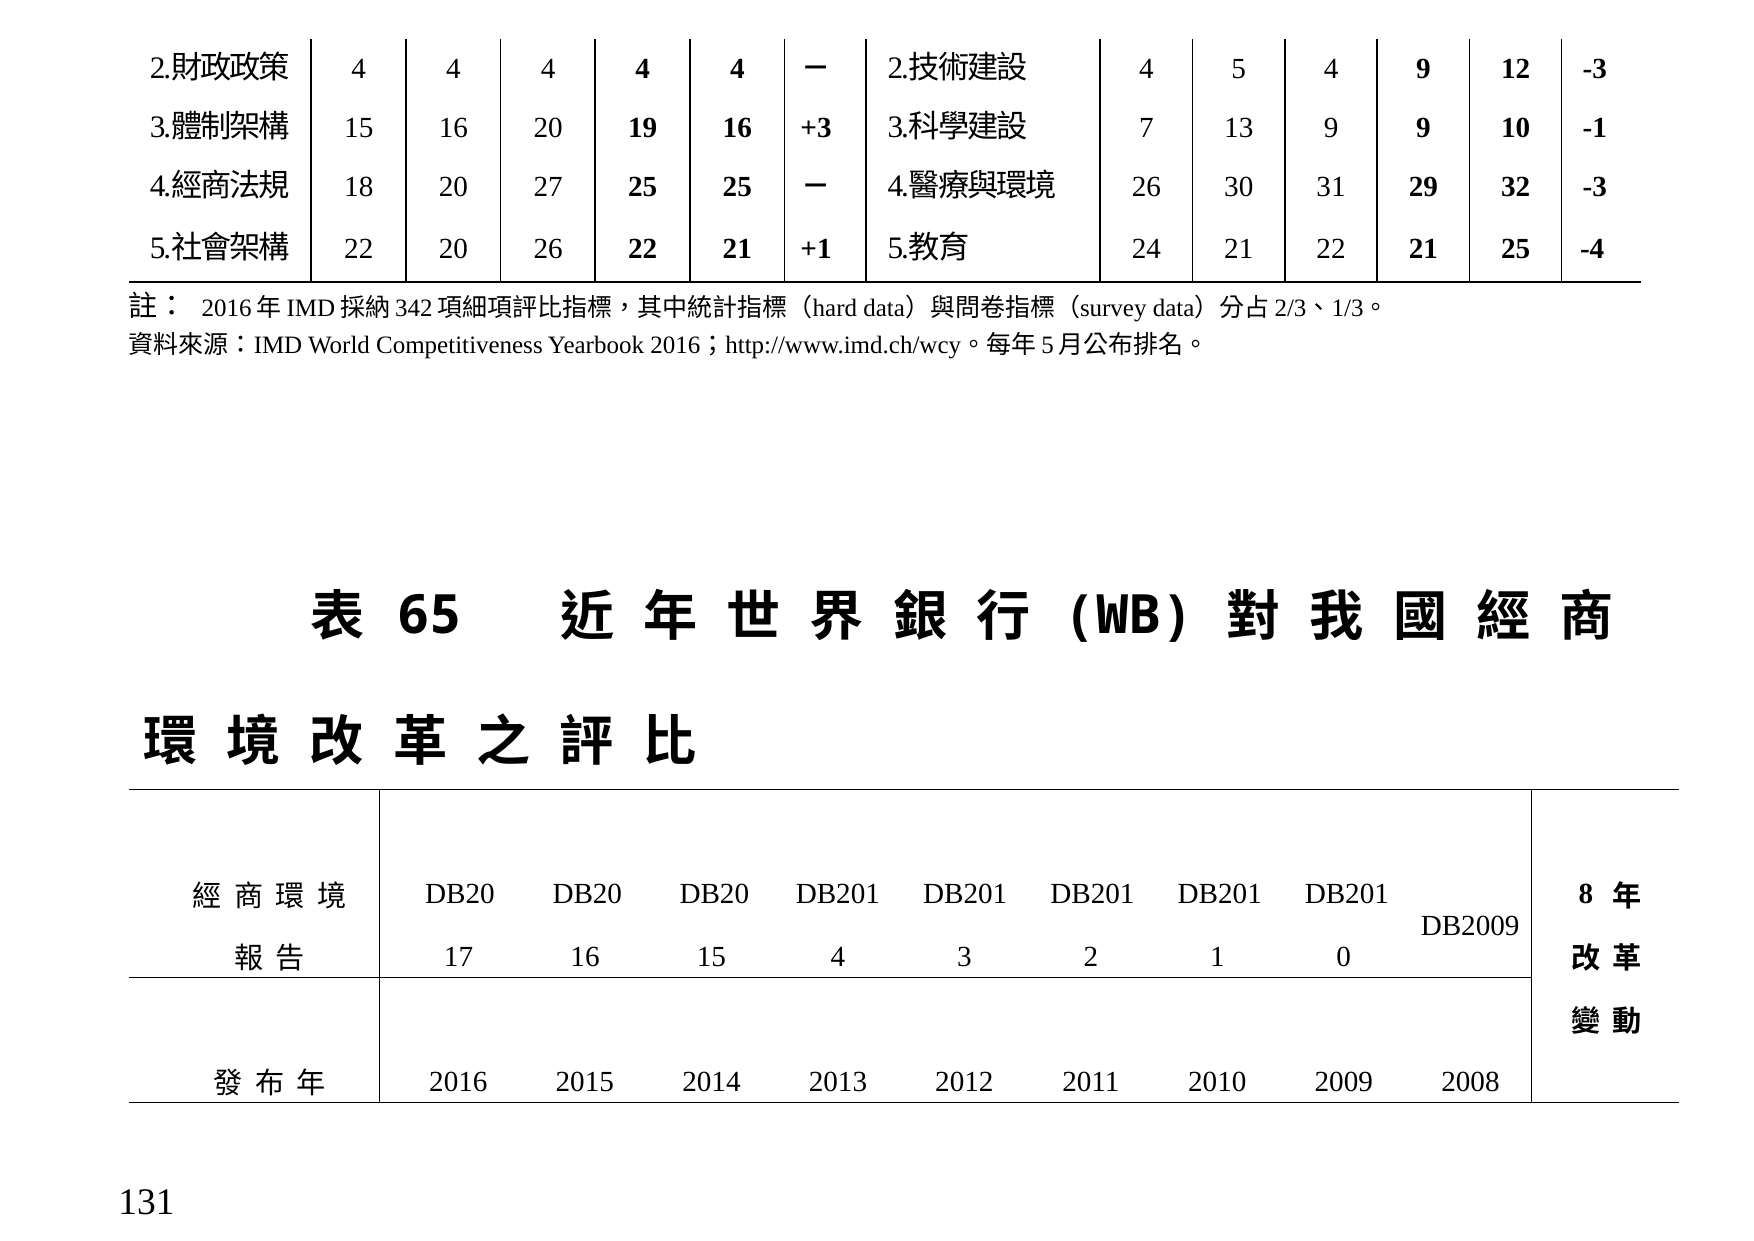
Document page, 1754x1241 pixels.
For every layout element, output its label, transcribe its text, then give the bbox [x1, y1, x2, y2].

table_cell 18 [312, 157, 405, 216]
table_cell 16 [691, 98, 784, 157]
table_cell 15 [312, 98, 405, 157]
table_cell 7 [1101, 98, 1192, 157]
table_header DB2012 [1019, 790, 1147, 977]
table_cell 9 [1378, 39, 1469, 98]
table_header DB2013 [891, 790, 1019, 977]
table_cell 3.體制架構 [129, 98, 310, 157]
table_cell 2016 [380, 978, 507, 1102]
table_cell 2009 [1275, 978, 1403, 1102]
table_cell 3.科學建設 [867, 98, 1099, 157]
table_cell 25 [596, 157, 689, 216]
table_cell 4 [596, 39, 689, 98]
table_cell 4.醫療與環境 [867, 157, 1099, 216]
table_cell 31 [1286, 157, 1376, 216]
table_cell 13 [1193, 98, 1284, 157]
table_cell 20 [407, 216, 500, 281]
table_cell -4 [1562, 216, 1641, 281]
table_cell 24 [1101, 216, 1192, 281]
table_cell 22 [312, 216, 405, 281]
table_header DB2016 [508, 790, 635, 977]
table_cell 4.經商法規 [129, 157, 310, 216]
table_header 8年 改革變動 [1532, 790, 1679, 1102]
table_cell 2010 [1147, 978, 1275, 1102]
table_cell 2008 [1403, 978, 1531, 1102]
table_cell 4 [407, 39, 500, 98]
table_cell -3 [1562, 157, 1646, 216]
table_cell 19 [596, 98, 689, 157]
table_cell 21 [691, 216, 784, 281]
table_cell 5 [1193, 39, 1284, 98]
table_cell 2015 [508, 978, 635, 1102]
table_cell -3 [1562, 39, 1646, 98]
table_cell 5.教育 [867, 216, 1099, 281]
table_cell -1 [1562, 98, 1646, 157]
table_header DB2014 [764, 790, 891, 977]
table_cell 5.社會架構 [129, 216, 310, 281]
table_cell 9 [1378, 98, 1469, 157]
table_cell [1641, 216, 1646, 281]
table_cell 10 [1470, 98, 1561, 157]
table_cell 4 [1286, 39, 1376, 98]
table_cell 4 [312, 39, 405, 98]
table_cell 29 [1378, 157, 1469, 216]
table_header DB2009 [1403, 790, 1531, 977]
table_cell 4 [691, 39, 784, 98]
table_cell +3 [785, 98, 865, 157]
table_cell 26 [501, 216, 594, 281]
table_cell 22 [596, 216, 689, 281]
table_cell 2013 [764, 978, 891, 1102]
table_cell 22 [1286, 216, 1376, 281]
table_cell 2.財政政策 [129, 39, 310, 98]
table_cell 20 [501, 98, 594, 157]
subtitle 表65 近年世界銀行(WB)對我國經商環境改革之評比 [128, 539, 1628, 789]
table_header DB2010 [1275, 790, 1403, 977]
table_cell 16 [407, 98, 500, 157]
table_cell 30 [1193, 157, 1284, 216]
table_header DB2015 [635, 790, 763, 977]
table_cell 27 [501, 157, 594, 216]
table_cell +1 [785, 216, 865, 281]
table_cell 25 [1470, 216, 1561, 281]
table_cell 發布年 [129, 978, 379, 1102]
table_cell 4 [501, 39, 594, 98]
table_cell 25 [691, 157, 784, 216]
table_cell 26 [1101, 157, 1192, 216]
table_cell 20 [407, 157, 500, 216]
table_cell 2014 [635, 978, 763, 1102]
table_cell 32 [1470, 157, 1561, 216]
table_cell 2012 [891, 978, 1019, 1102]
table_header DB2011 [1147, 790, 1275, 977]
text 資料來源：IMD World Competitiveness Yearbook 2016；http://www.imd.ch/wcy。每年5月公布排名。 [128, 325, 1628, 361]
table_header DB2017 [380, 790, 507, 977]
table_cell 21 [1193, 216, 1284, 281]
table_cell 2011 [1019, 978, 1147, 1102]
table_cell 12 [1470, 39, 1561, 98]
table_cell 21 [1378, 216, 1469, 281]
table_header 經商環境報告 [129, 790, 379, 977]
table_cell － [785, 39, 865, 98]
table_cell 4 [1101, 39, 1192, 98]
text 註： 2016年IMD採納342項細項評比指標，其中統計指標（hard data）與問卷指標（survey data）分占2/3、1/3。 [128, 282, 1628, 325]
table_cell 2.技術建設 [867, 39, 1099, 98]
table_cell － [785, 157, 865, 216]
table_cell 9 [1286, 98, 1376, 157]
